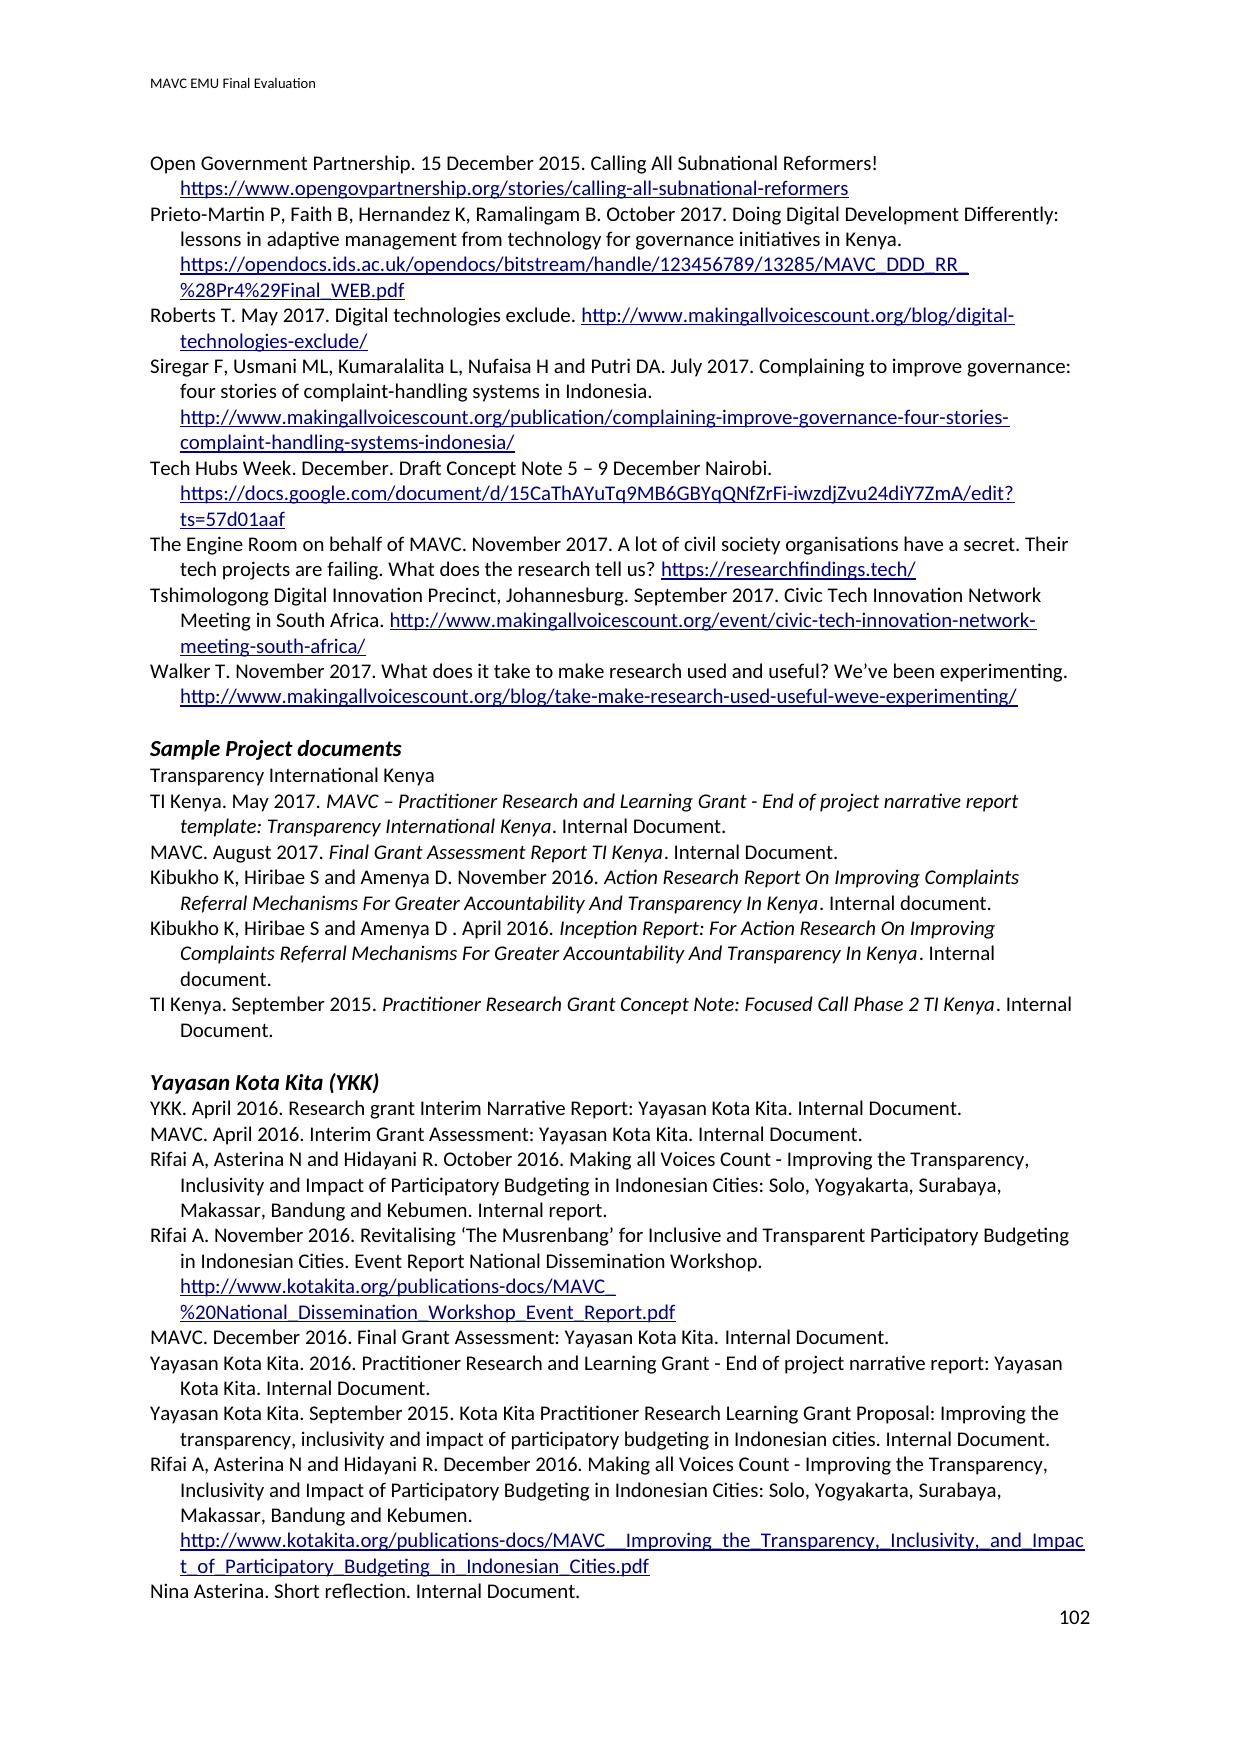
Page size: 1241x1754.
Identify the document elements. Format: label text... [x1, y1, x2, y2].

text Kibukho K, Hiribae S and Amenya D. November 2016. Action Research Report On Improving Complaints Referral Mechanisms For Greater Accountability And Transparency In Kenya. Internal document. [150, 864, 1090, 915]
text Rifai A. November 2016. Revitalising ‘The Musrenbang’ for Inclusive and Transparent Participatory Budgeting in Indonesian Cities. Event Report National Dissemination Workshop. http://www.kotakita.org/publications-docs/MAVC_%20National_Dissemination_Workshop_Event_Report.pdf [150, 1223, 1090, 1324]
text Rifai A, Asterina N and Hidayani R. October 2016. Making all Voices Count - Improving the Transparency, Inclusivity and Impact of Participatory Budgeting in Indonesian Cities: Solo, Yogyakarta, Surabaya, Makassar, Bandung and Kebumen. Internal report. [150, 1146, 1090, 1223]
text Nina Asterina. Short reflection. Internal Document. [150, 1578, 1090, 1604]
text Tshimologong Digital Innovation Precinct, Johannesburg. September 2017. Civic Tech Innovation Network Meeting in South Africa. http://www.makingallvoicescount.org/event/civic-tech-innovation-network-meeting-south-africa/ [150, 582, 1090, 658]
text Sample Project documents [150, 734, 1090, 763]
text Transparency International Kenya [150, 763, 1090, 788]
text Roberts T. May 2017. Digital technologies exclude. http://www.makingallvoicescount.org/blog/digital-technologies-exclude/ [150, 302, 1090, 353]
text Yayasan Kota Kita. September 2015. Kota Kita Practitioner Research Learning Grant Proposal: Improving the transparency, inclusivity and impact of participatory budgeting in Indonesian cities. Internal Document. [150, 1401, 1090, 1451]
text TI Kenya. September 2015. Practitioner Research Grant Concept Note: Focused Call Phase 2 TI Kenya. Internal Document. [150, 991, 1090, 1042]
text Yayasan Kota Kita (YKK) [150, 1068, 1090, 1096]
text Yayasan Kota Kita. 2016. Practitioner Research and Learning Grant - End of project narrative report: Yayasan Kota Kita. Internal Document. [150, 1350, 1090, 1401]
text Kibukho K, Hiribae S and Amenya D . April 2016. Inception Report: For Action Research On Improving Complaints Referral Mechanisms For Greater Accountability And Transparency In Kenya. Internal document. [150, 915, 1090, 991]
text TI Kenya. May 2017. MAVC – Practitioner Research and Learning Grant - End of project narrative report template: Transparency International Kenya. Internal Document. [150, 788, 1090, 839]
text The Engine Room on behalf of MAVC. November 2017. A lot of civil society organisations have a secret. Their tech projects are failing. What does the research tell us? https://researchfindings.tech/ [150, 531, 1090, 582]
text Walker T. November 2017. What does it take to make research used and useful? We’ve been experimenting. http://www.makingallvoicescount.org/blog/take-make-research-used-useful-weve-experimenting/ [150, 658, 1090, 709]
text MAVC. December 2016. Final Grant Assessment: Yayasan Kota Kita. Internal Document. [150, 1324, 1090, 1350]
text Open Government Partnership. 15 December 2015. Calling All Subnational Reformers! https://www.opengovpartnership.org/stories/calling-all-subnational-reformers [150, 150, 1090, 201]
text Rifai A, Asterina N and Hidayani R. December 2016. Making all Voices Count - Improving the Transparency, Inclusivity and Impact of Participatory Budgeting in Indonesian Cities: Solo, Yogyakarta, Surabaya, Makassar, Bandung and Kebumen. http://www.kotakita.org/publications-docs/MAVC__Improving_the_Transparency,_Inclusivity,_and_Impact_of_Participatory_Budgeting_in_Indonesian_Cities.pdf [150, 1451, 1090, 1578]
text MAVC. August 2017. Final Grant Assessment Report TI Kenya. Internal Document. [150, 839, 1090, 864]
text Siregar F, Usmani ML, Kumaralalita L, Nufaisa H and Putri DA. July 2017. Complaining to improve governance: four stories of complaint-handling systems in Indonesia. http://www.makingallvoicescount.org/publication/complaining-improve-governance-four-stories-complaint-handling-systems-indonesia/ [150, 353, 1090, 455]
text MAVC. April 2016. Interim Grant Assessment: Yayasan Kota Kita. Internal Document. [150, 1121, 1090, 1146]
text Tech Hubs Week. December. Draft Concept Note 5 – 9 December Nairobi. https://docs.google.com/document/d/15CaThAYuTq9MB6GBYqQNfZrFi-iwzdjZvu24diY7ZmA/edit?ts=57d01aaf [150, 455, 1090, 531]
text Prieto-Martin P, Faith B, Hernandez K, Ramalingam B. October 2017. Doing Digital Development Differently: lessons in adaptive management from technology for governance initiatives in Kenya. https://opendocs.ids.ac.uk/opendocs/bitstream/handle/123456789/13285/MAVC_DDD_RR_%28Pr4%29Final_WEB.pdf [150, 201, 1090, 302]
text YKK. April 2016. Research grant Interim Narrative Report: Yayasan Kota Kita. Internal Document. [150, 1096, 1090, 1121]
